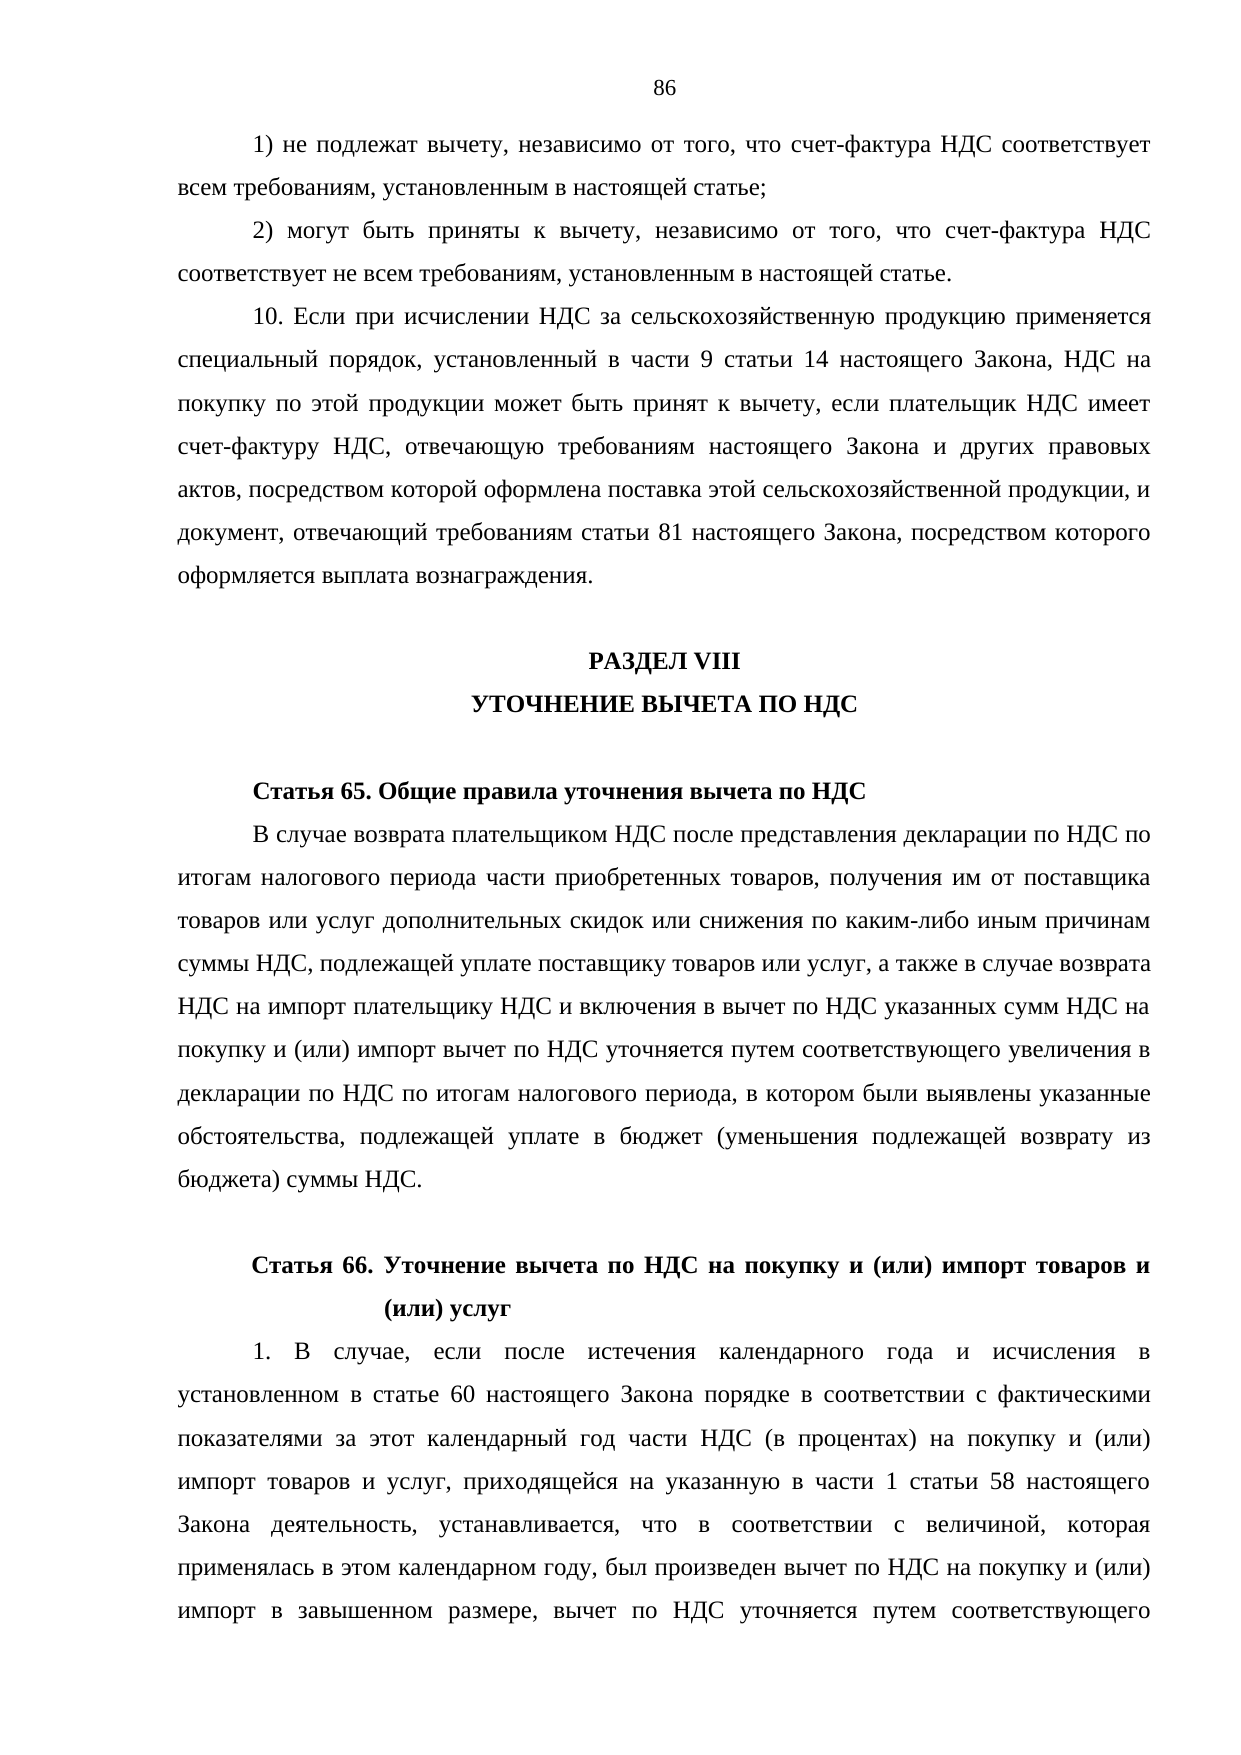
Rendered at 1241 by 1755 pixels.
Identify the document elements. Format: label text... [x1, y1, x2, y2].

text 10. Если при исчислении НДС за сельскохозяйственную продукцию применяется специальный порядок, установленный в части 9 статьи 14 настоящего Закона, НДС на покупку по этой продукции может быть принят к вычету, если плательщик НДС имеет счет-фактуру НДС, отвечающую требованиям настоящего Закона и других правовых актов, посредством которой оформлена поставка этой сельскохозяйственной продукции, и документ, отвечающий требованиям статьи 81 настоящего Закона, посредством которого оформляется выплата вознаграждения. [177, 301, 1152, 589]
text УТОЧНЕНИЕ ВЫЧЕТА ПО НДС [177, 689, 1152, 718]
text 1. В случае, если после истечения календарного года и исчисления в установленном в статье 60 настоящего Закона порядке в соответствии с фактическими показателями за этот календарный год части НДС (в процентах) на покупку и (или) импорт товаров и услуг, приходящейся на указанную в части 1 статьи 58 настоящего Закона деятельность, устанавливается, что в соответствии с величиной, которая применялась в этом календарном году, был произведен вычет по НДС на покупку и (или) импорт в завышенном размере, вычет по НДС уточняется путем соответствующего [177, 1336, 1152, 1624]
text В случае возврата плательщиком НДС после представления декларации по НДС по итогам налогового периода части приобретенных товаров, получения им от поставщика товаров или услуг дополнительных скидок или снижения по каким-либо иным причинам суммы НДС, подлежащей уплате поставщику товаров или услуг, а также в случае возврата НДС на импорт плательщику НДС и включения в вычет по НДС указанных сумм НДС на покупку и (или) импорт вычет по НДС уточняется путем соответствующего увеличения в декларации по НДС по итогам налогового периода, в котором были выявлены указанные обстоятельства, подлежащей уплате в бюджет (уменьшения подлежащей возврату из бюджета) суммы НДС. [177, 819, 1152, 1193]
text РАЗДЕЛ VIII [177, 646, 1152, 675]
text Статья 66. Уточнение вычета по НДС на покупку и (или) импорт товаров и (или) услуг [251, 1250, 1152, 1322]
text Статья 65. Общие правила уточнения вычета по НДС [177, 776, 1152, 804]
text 1) не подлежат вычету, независимо от того, что счет-фактура НДС соответствует всем требованиям, установленным в настоящей статье; [177, 129, 1152, 201]
text 2) могут быть приняты к вычету, независимо от того, что счет-фактура НДС соответствует не всем требованиям, установленным в настоящей статье. [177, 215, 1152, 287]
